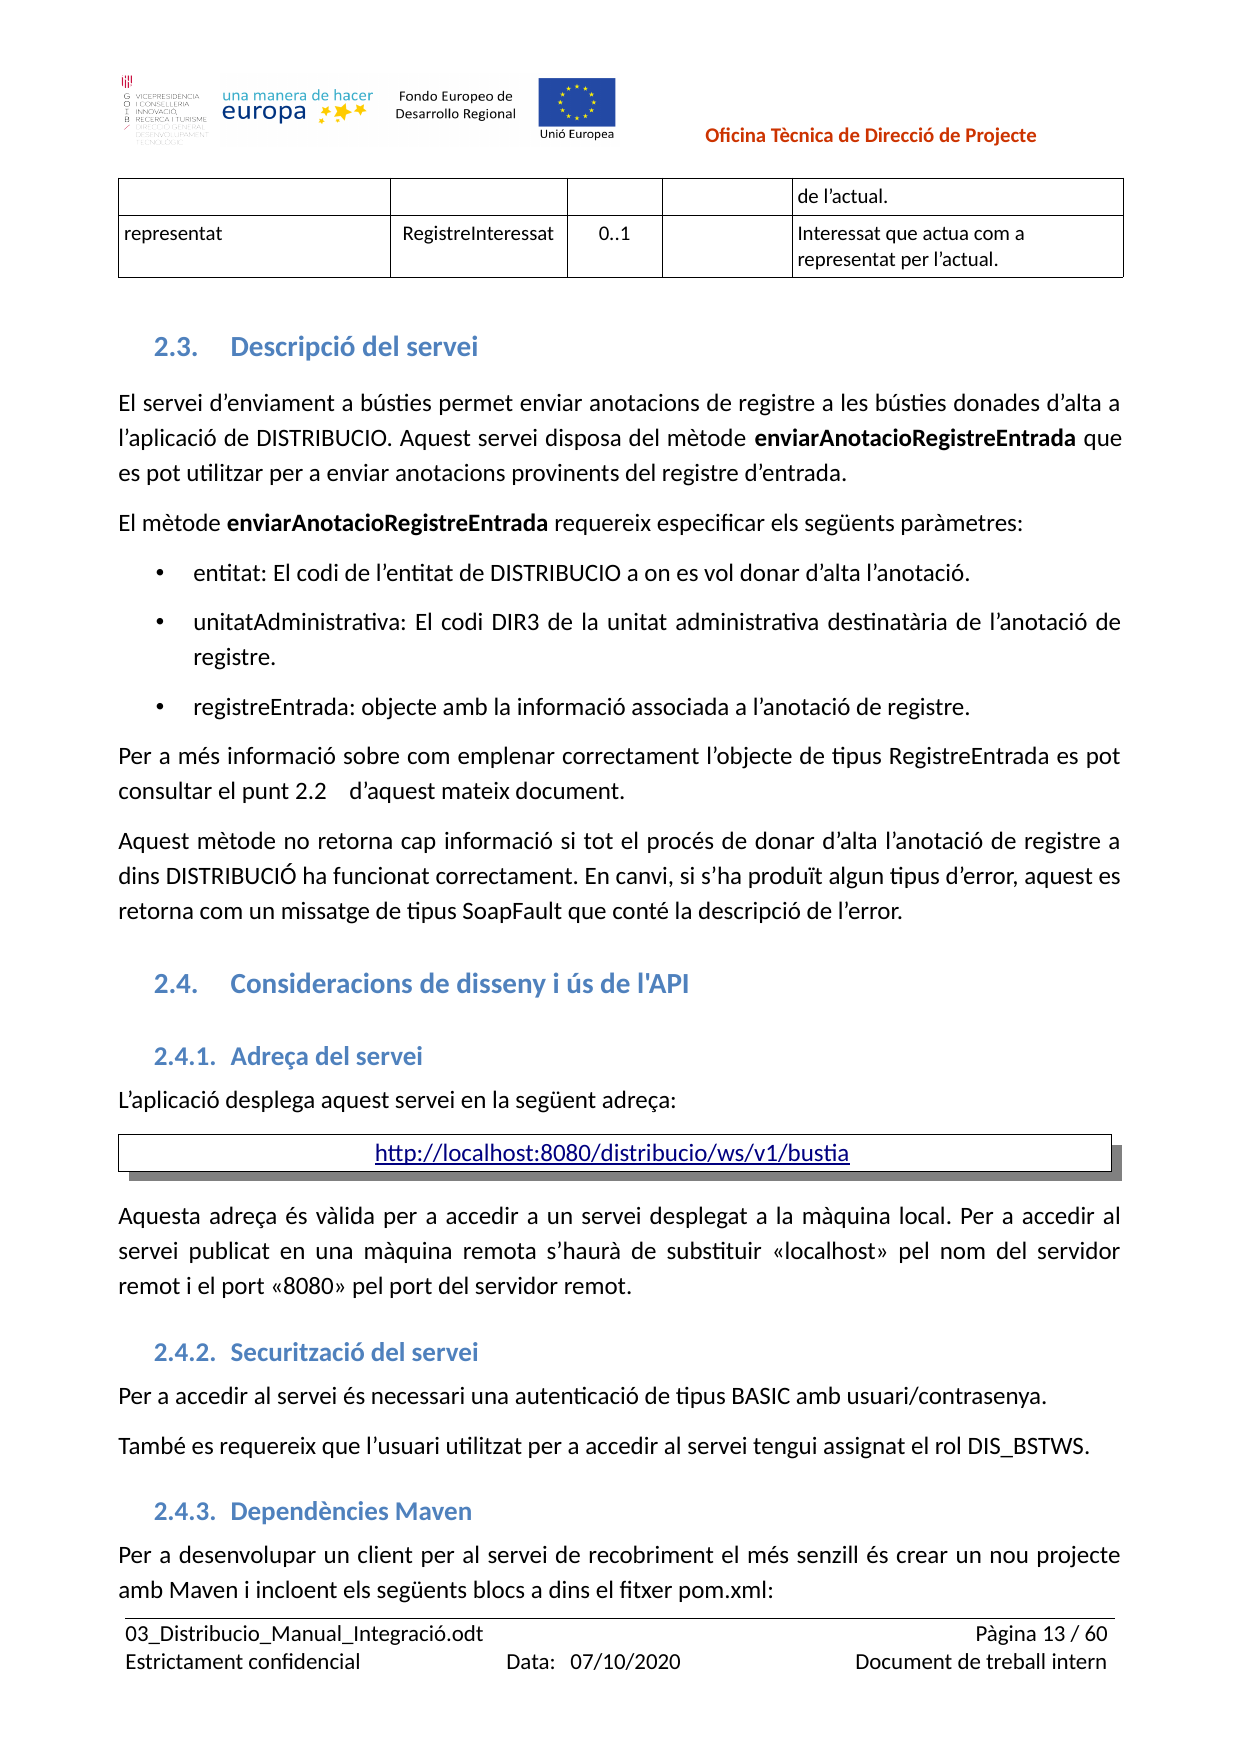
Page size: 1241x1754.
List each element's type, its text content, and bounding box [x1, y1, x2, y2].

table_cell [663, 179, 792, 215]
text Per a desenvolupar un client per al servei de recobriment el més senzill és crear un nou projecte amb Maven i incloent els següents blocs a dins el fitxer pom.xml: [118, 1539, 1122, 1605]
list registreEntrada: objecte amb la informació associada a l’anotació de registre. [156, 691, 1122, 721]
list entitat: El codi de l’entitat de DISTRIBUCIO a on es vol donar d’alta l’anotació. [156, 557, 1122, 587]
table_cell Interessat que actua com a representat per l’actual. [793, 216, 1123, 277]
text L’aplicació desplega aquest servei en la següent adreça: [118, 1085, 1122, 1115]
text Aquesta adreça és vàlida per a accedir a un servei desplegat a la màquina local. Per a accedir al servei publicat en una màquina remota s’haurà de substituir «localhost» pel nom del servidor remot i el port «8080» pel port del servidor remot. [118, 1201, 1122, 1301]
table_cell de l’actual. [793, 179, 1123, 215]
text El servei d’enviament a bústies permet enviar anotacions de registre a les bústies donades d’alta a l’aplicació de DISTRIBUCIO. Aquest servei disposa del mètode enviarAnotacioRegistreEntrada que es pot utilitzar per a enviar anotacions provinents del registre d’entrada. [118, 388, 1122, 488]
table_cell representat [119, 216, 390, 277]
table_cell 0..1 [568, 216, 662, 277]
table_cell RegistreInteressat [391, 216, 567, 277]
subtitle Consideracions de disseny i ús de l'API [153, 965, 1122, 1001]
picture [118, 73, 213, 147]
subtitle Securització del servei [153, 1335, 1122, 1368]
subtitle Descripció del servei [153, 328, 1122, 364]
table_cell [119, 179, 390, 215]
table_cell [391, 179, 567, 215]
picture [219, 73, 621, 147]
text També es requereix que l’usuari utilitzat per a accedir al servei tengui assignat el rol DIS_BSTWS. [118, 1430, 1122, 1460]
text Per a més informació sobre com emplenar correctament l’objecte de tipus RegistreEntrada es pot consultar el punt 2.2 d’aquest mateix document. [118, 741, 1122, 806]
text Aquest mètode no retorna cap informació si tot el procés de donar d’alta l’anotació de registre a dins DISTRIBUCIÓ ha funcionat correctament. En canvi, si s’ha produït algun tipus d’error, aquest es retorna com un missatge de tipus SoapFault que conté la descripció de l’error. [118, 825, 1122, 926]
text Per a accedir al servei és necessari una autenticació de tipus BASIC amb usuari/contrasenya. [118, 1380, 1122, 1411]
table_cell [568, 179, 662, 215]
text El mètode enviarAnotacioRegistreEntrada requereix especificar els següents paràmetres: [118, 507, 1122, 538]
subtitle Adreça del servei [153, 1039, 1122, 1072]
text http://localhost:8080/distribucio/ws/v1/bustia [119, 1135, 1111, 1171]
subtitle Dependències Maven [153, 1494, 1122, 1527]
list unitatAdministrativa: El codi DIR3 de la unitat administrativa destinatària de l’anotació de registre. [156, 606, 1122, 672]
table_cell [663, 216, 792, 277]
